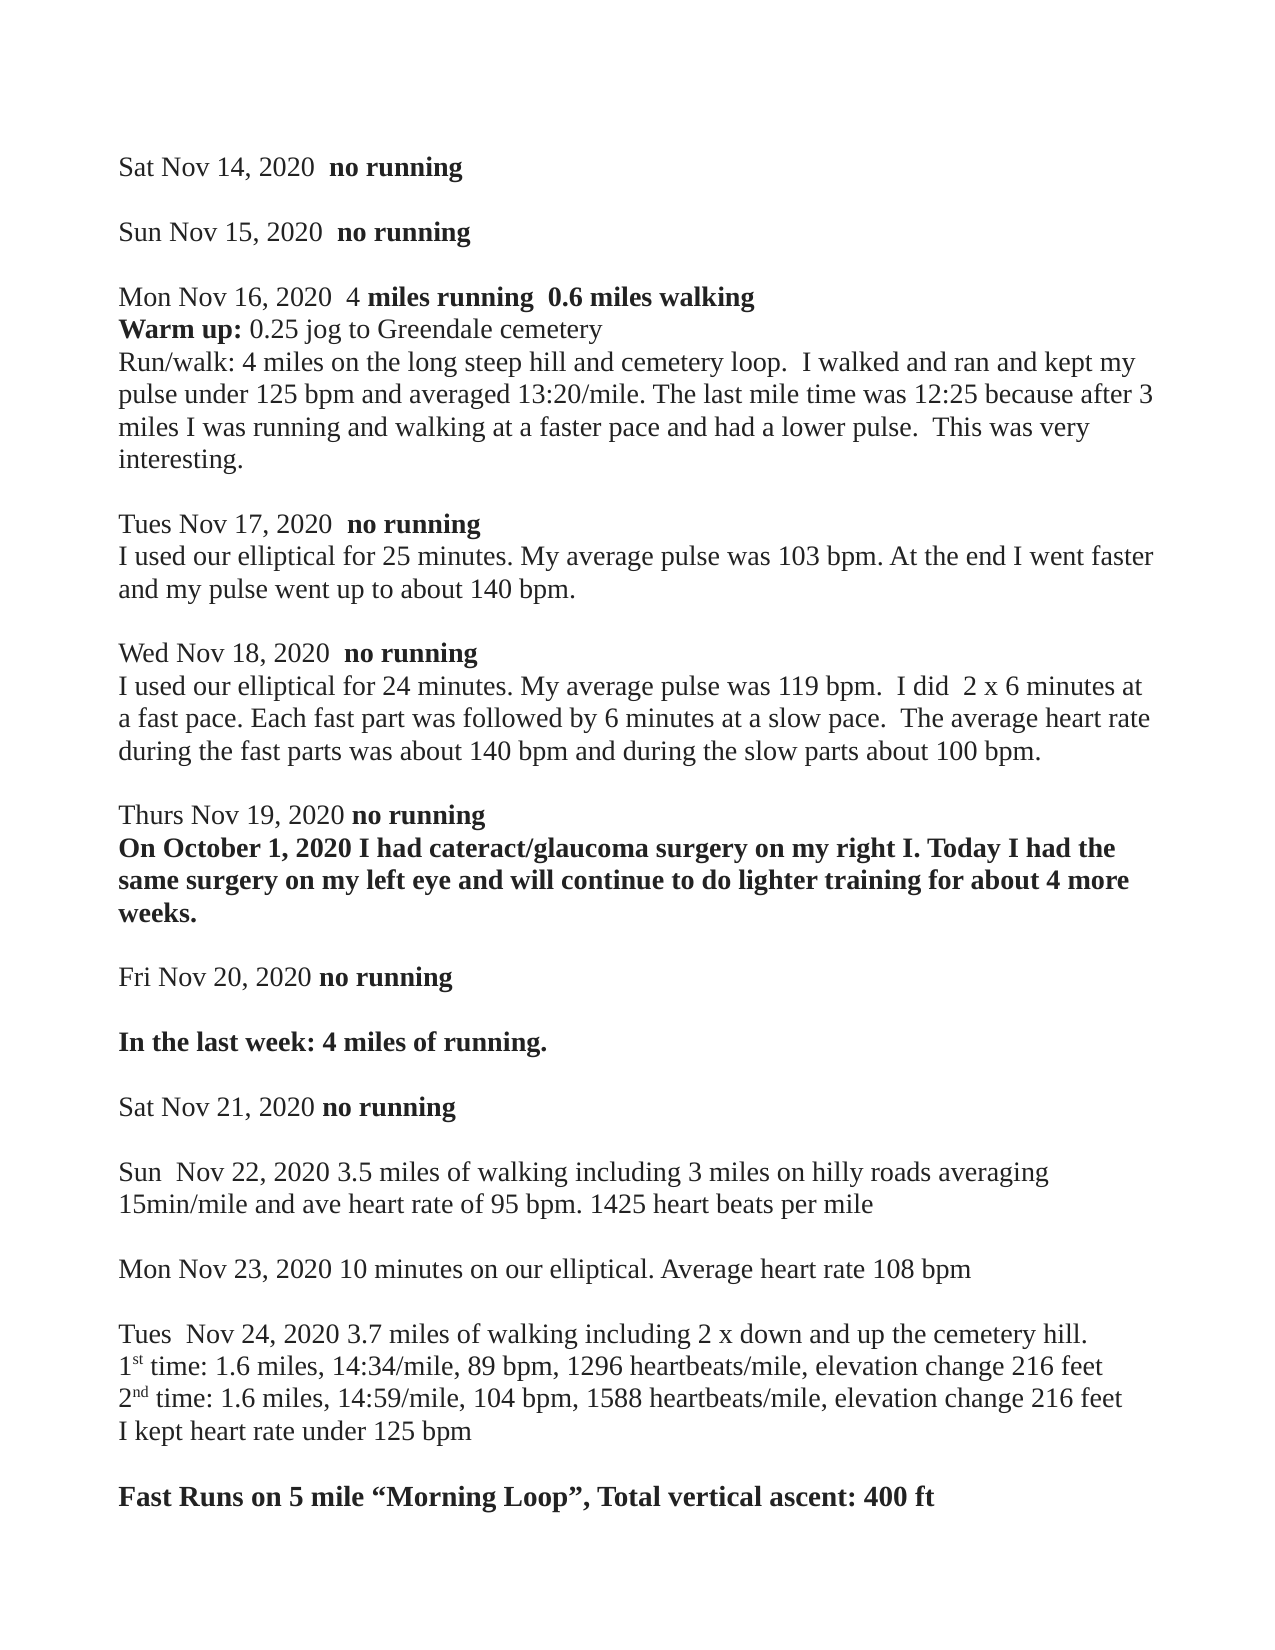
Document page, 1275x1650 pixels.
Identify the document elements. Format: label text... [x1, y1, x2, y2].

text Mon Nov 16, 2020 4 miles running 0.6 miles walking [118, 280, 1161, 312]
text Mon Nov 23, 2020 10 minutes on our elliptical. Average heart rate 108 bpm [118, 1252, 1161, 1284]
text Tues Nov 24, 2020 3.7 miles of walking including 2 x down and up the cemetery hill. [118, 1317, 1161, 1349]
text Sat Nov 21, 2020 no running [118, 1090, 1161, 1122]
text Wed Nov 18, 2020 no running [118, 636, 1161, 669]
text 1st time: 1.6 miles, 14:34/mile, 89 bpm, 1296 heartbeats/mile, elevation change 216 feet [118, 1349, 1161, 1382]
text In the last week: 4 miles of running. [118, 1025, 1161, 1058]
text Sun Nov 22, 2020 3.5 miles of walking including 3 miles on hilly roads averaging 15min/mile and ave heart rate of 95 bpm. 1425 heart beats per mile [118, 1155, 1161, 1219]
text Warm up: 0.25 jog to Greendale cemetery [118, 312, 1161, 345]
text Fri Nov 20, 2020 no running [118, 960, 1161, 993]
text Sat Nov 14, 2020 no running [118, 151, 1161, 183]
text 2nd time: 1.6 miles, 14:59/mile, 104 bpm, 1588 heartbeats/mile, elevation change 216 feet [118, 1382, 1161, 1414]
text Tues Nov 17, 2020 no running [118, 507, 1161, 539]
text I kept heart rate under 125 bpm [118, 1414, 1161, 1446]
text On October 1, 2020 I had cateract/glaucoma surgery on my right I. Today I had the same surgery on my left eye and will continue to do lighter training for about 4 more weeks. [118, 831, 1161, 928]
text Fast Runs on 5 mile “Morning Loop”, Total vertical ascent: 400 ft [118, 1479, 1161, 1512]
text I used our elliptical for 25 minutes. My average pulse was 103 bpm. At the end I went faster and my pulse went up to about 140 bpm. [118, 539, 1161, 604]
text I used our elliptical for 24 minutes. My average pulse was 119 bpm. I did 2 x 6 minutes at a fast pace. Each fast part was followed by 6 minutes at a slow pace. The average heart rate during the fast parts was about 140 bpm and during the slow parts about 100 bpm. [118, 669, 1161, 766]
text Sun Nov 15, 2020 no running [118, 215, 1161, 248]
text Thurs Nov 19, 2020 no running [118, 798, 1161, 831]
text Run/walk: 4 miles on the long steep hill and cemetery loop. I walked and ran and kept my pulse under 125 bpm and averaged 13:20/mile. The last mile time was 12:25 because after 3 miles I was running and walking at a faster pace and had a lower pulse. This was very interesting. [118, 345, 1161, 474]
